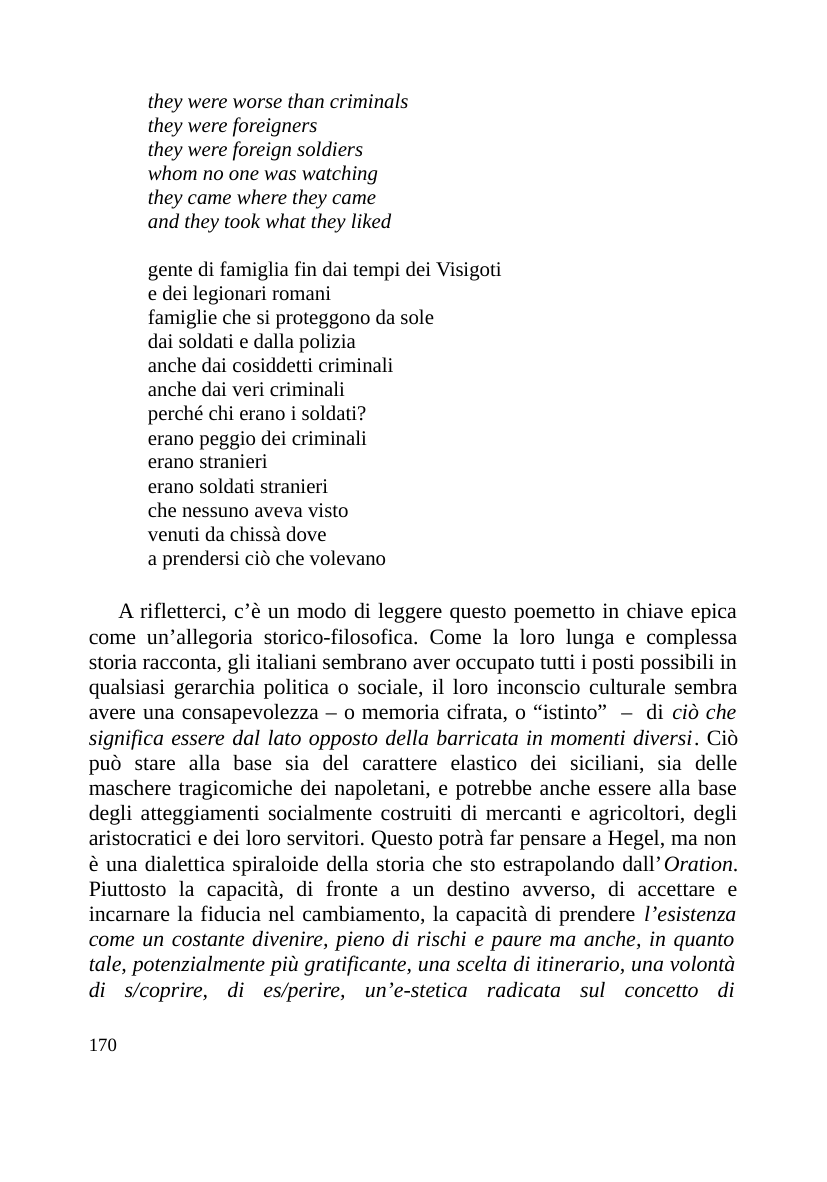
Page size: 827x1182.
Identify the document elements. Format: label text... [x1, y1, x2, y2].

text they came where they came [148, 185, 709, 209]
text erano stranieri [148, 449, 709, 473]
text A rifletterci, c’è un modo di leggere questo poemetto in chiave epica come un’allegoria storico-filosofica. Come la loro lunga e complessa storia racconta, gli italiani sembrano aver occupato tutti i posti possibili in qualsiasi gerarchia politica o sociale, il loro inconscio culturale sembra avere una consapevolezza – o memoria cifrata, o “istinto” – di ciò che significa essere dal lato opposto della barricata in momenti diversi. Ciò può stare alla base sia del carattere elastico dei siciliani, sia delle maschere tragicomiche dei napoletani, e potrebbe anche essere alla base degli atteggiamenti socialmente costruiti di mercanti e agricoltori, degli aristocratici e dei loro servitori. Questo potrà far pensare a Hegel, ma non è una dialettica spiraloide della storia che sto estrapolando dall’Oration. Piuttosto la capacità, di fronte a un destino avverso, di accettare e incarnare la fiducia nel cambiamento, la capacità di prendere l’esistenza come un costante divenire, pieno di rischi e paure ma anche, in quanto tale, potenzialmente più gratificante, una scelta di itinerario, una volontà di s/coprire, di es/perire, un’e-stetica radicata sul concetto di [88, 598, 738, 1002]
text erano peggio dei criminali [148, 425, 709, 449]
text perché chi erano i soldati? [148, 401, 709, 425]
text dai soldati e dalla polizia [148, 329, 709, 353]
text they were worse than criminals [148, 88, 709, 113]
text anche dai cosiddetti criminali [148, 353, 709, 377]
text che nessuno aveva visto [148, 498, 709, 522]
text they were foreigners [148, 113, 709, 137]
text gente di famiglia fin dai tempi dei Visigoti [148, 257, 709, 281]
text famiglie che si proteggono da sole [148, 305, 709, 329]
text they were foreign soldiers [148, 137, 709, 161]
text venuti da chissà dove [148, 522, 709, 546]
text a prendersi ciò che volevano [148, 546, 709, 570]
text anche dai veri criminali [148, 377, 709, 401]
text e dei legionari romani [148, 281, 709, 305]
text and they took what they liked [148, 209, 709, 233]
text whom no one was watching [148, 161, 709, 185]
text erano soldati stranieri [148, 473, 709, 498]
